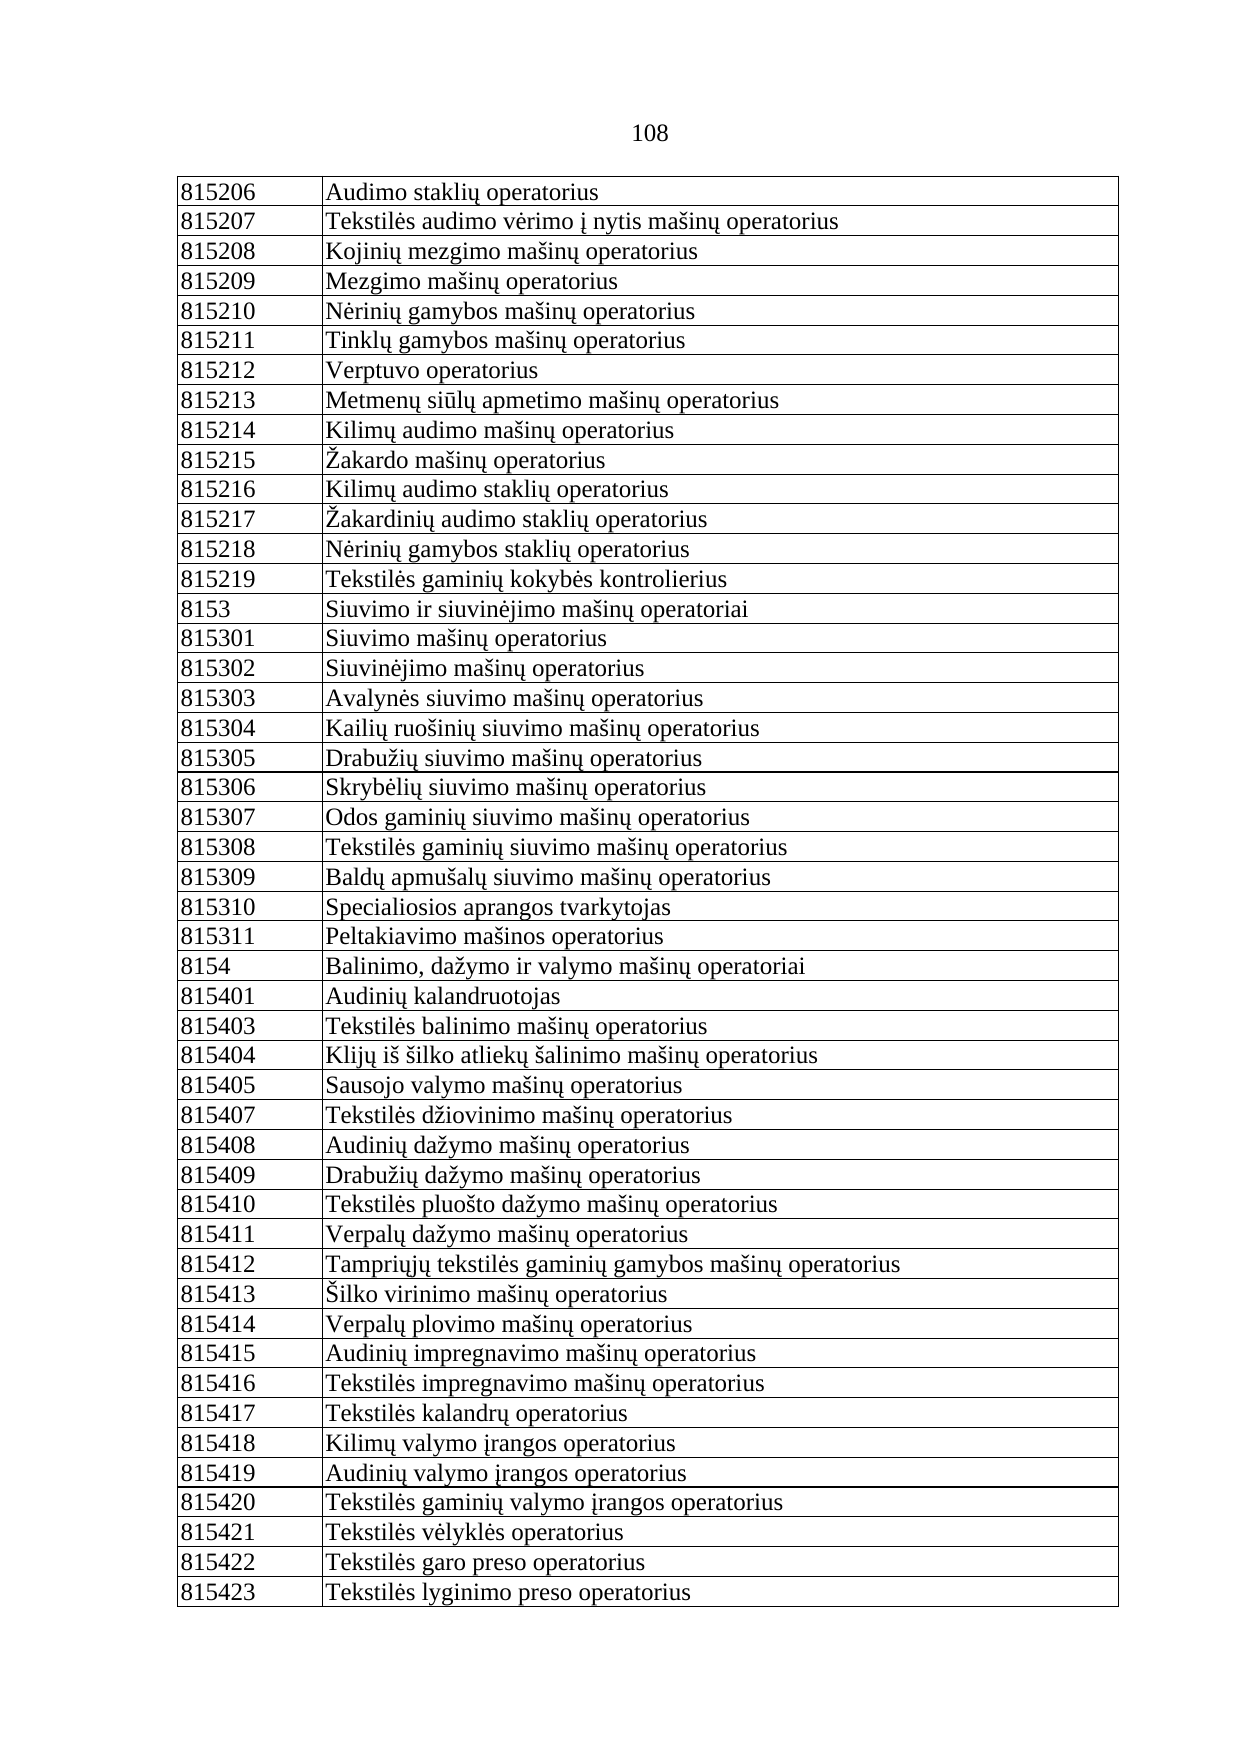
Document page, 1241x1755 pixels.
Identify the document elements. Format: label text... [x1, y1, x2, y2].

table_cell Peltakiavimo mašinos operatorius [323, 921, 1118, 950]
table_cell 815404 [178, 1041, 322, 1069]
table_cell 815417 [178, 1398, 322, 1427]
table_cell Kailių ruošinių siuvimo mašinų operatorius [323, 713, 1118, 742]
table_cell 815415 [178, 1339, 322, 1367]
table_cell Kilimų audimo staklių operatorius [323, 475, 1118, 503]
table_cell 815414 [178, 1309, 322, 1337]
table_cell Odos gaminių siuvimo mašinų operatorius [323, 802, 1118, 831]
table_cell 815217 [178, 504, 322, 533]
table_cell Audimo staklių operatorius [323, 177, 1118, 205]
table_cell Verpalų dažymo mašinų operatorius [323, 1219, 1118, 1248]
table_cell 815418 [178, 1428, 322, 1457]
table_cell 815305 [178, 743, 322, 771]
table_cell 815311 [178, 921, 322, 950]
table_cell Baldų apmušalų siuvimo mašinų operatorius [323, 862, 1118, 891]
table_cell 815422 [178, 1547, 322, 1576]
table_cell 815213 [178, 385, 322, 414]
table_cell 815405 [178, 1070, 322, 1099]
table_cell Tekstilės kalandrų operatorius [323, 1398, 1118, 1427]
table_cell Tekstilės gaminių valymo įrangos operatorius [323, 1488, 1118, 1516]
table_cell 815210 [178, 296, 322, 324]
table_cell Tinklų gamybos mašinų operatorius [323, 326, 1118, 354]
table_cell Kilimų valymo įrangos operatorius [323, 1428, 1118, 1457]
table_cell 815218 [178, 534, 322, 563]
table_cell Nėrinių gamybos mašinų operatorius [323, 296, 1118, 324]
table_cell 815307 [178, 802, 322, 831]
table_cell Nėrinių gamybos staklių operatorius [323, 534, 1118, 563]
table_cell 815212 [178, 355, 322, 384]
table_cell Tampriųjų tekstilės gaminių gamybos mašinų operatorius [323, 1249, 1118, 1278]
table_cell 815215 [178, 445, 322, 473]
table_cell Siuvinėjimo mašinų operatorius [323, 653, 1118, 682]
table_cell Sausojo valymo mašinų operatorius [323, 1070, 1118, 1099]
table_cell Drabužių siuvimo mašinų operatorius [323, 743, 1118, 771]
table_cell Žakardinių audimo staklių operatorius [323, 504, 1118, 533]
table_cell 815423 [178, 1577, 322, 1606]
table_cell Audinių valymo įrangos operatorius [323, 1458, 1118, 1486]
table_cell Tekstilės impregnavimo mašinų operatorius [323, 1368, 1118, 1397]
table_cell 815310 [178, 892, 322, 920]
table_cell 815209 [178, 266, 322, 295]
table_cell Verptuvo operatorius [323, 355, 1118, 384]
table_cell Klijų iš šilko atliekų šalinimo mašinų operatorius [323, 1041, 1118, 1069]
table_cell 815309 [178, 862, 322, 891]
table_cell Tekstilės gaminių siuvimo mašinų operatorius [323, 832, 1118, 861]
table_cell 815216 [178, 475, 322, 503]
table_cell Siuvimo ir siuvinėjimo mašinų operatoriai [323, 594, 1118, 622]
table_cell 815214 [178, 415, 322, 444]
table_cell Tekstilės garo preso operatorius [323, 1547, 1118, 1576]
table_cell Tekstilės džiovinimo mašinų operatorius [323, 1100, 1118, 1129]
table_cell 815412 [178, 1249, 322, 1278]
table_cell Tekstilės gaminių kokybės kontrolierius [323, 564, 1118, 593]
table_cell Tekstilės balinimo mašinų operatorius [323, 1011, 1118, 1039]
table_cell 815413 [178, 1279, 322, 1308]
table_cell Verpalų plovimo mašinų operatorius [323, 1309, 1118, 1337]
table_cell Tekstilės audimo vėrimo į nytis mašinų operatorius [323, 206, 1118, 235]
table_cell Skrybėlių siuvimo mašinų operatorius [323, 773, 1118, 801]
table_cell Kojinių mezgimo mašinų operatorius [323, 236, 1118, 265]
table_cell Audinių kalandruotojas [323, 981, 1118, 1010]
table_cell 815304 [178, 713, 322, 742]
table_cell Audinių impregnavimo mašinų operatorius [323, 1339, 1118, 1367]
table_cell Audinių dažymo mašinų operatorius [323, 1130, 1118, 1159]
table_cell Balinimo, dažymo ir valymo mašinų operatoriai [323, 951, 1118, 980]
table_cell 815302 [178, 653, 322, 682]
table_cell Specialiosios aprangos tvarkytojas [323, 892, 1118, 920]
table_cell Kilimų audimo mašinų operatorius [323, 415, 1118, 444]
table_cell 8154 [178, 951, 322, 980]
table_cell Siuvimo mašinų operatorius [323, 624, 1118, 652]
table_cell 815411 [178, 1219, 322, 1248]
table_cell Tekstilės vėlyklės operatorius [323, 1517, 1118, 1546]
table_cell 815219 [178, 564, 322, 593]
table_cell Metmenų siūlų apmetimo mašinų operatorius [323, 385, 1118, 414]
table_cell 815420 [178, 1488, 322, 1516]
table_cell Šilko virinimo mašinų operatorius [323, 1279, 1118, 1308]
table_cell 815419 [178, 1458, 322, 1486]
table_cell 815407 [178, 1100, 322, 1129]
table_cell 815207 [178, 206, 322, 235]
table_cell Tekstilės pluošto dažymo mašinų operatorius [323, 1190, 1118, 1218]
table_cell 815308 [178, 832, 322, 861]
table_cell 815403 [178, 1011, 322, 1039]
table_cell 815401 [178, 981, 322, 1010]
table_cell Mezgimo mašinų operatorius [323, 266, 1118, 295]
table_cell 815211 [178, 326, 322, 354]
table_cell Tekstilės lyginimo preso operatorius [323, 1577, 1118, 1606]
table_cell 815409 [178, 1160, 322, 1188]
table_cell 8153 [178, 594, 322, 622]
table_cell 815301 [178, 624, 322, 652]
table_cell 815410 [178, 1190, 322, 1218]
table_cell 815416 [178, 1368, 322, 1397]
table_cell Žakardo mašinų operatorius [323, 445, 1118, 473]
table_cell Drabužių dažymo mašinų operatorius [323, 1160, 1118, 1188]
table_cell 815408 [178, 1130, 322, 1159]
table_cell Avalynės siuvimo mašinų operatorius [323, 683, 1118, 712]
table_cell 815421 [178, 1517, 322, 1546]
table_cell 815303 [178, 683, 322, 712]
table_cell 815208 [178, 236, 322, 265]
table_cell 815306 [178, 773, 322, 801]
table_cell 815206 [178, 177, 322, 205]
